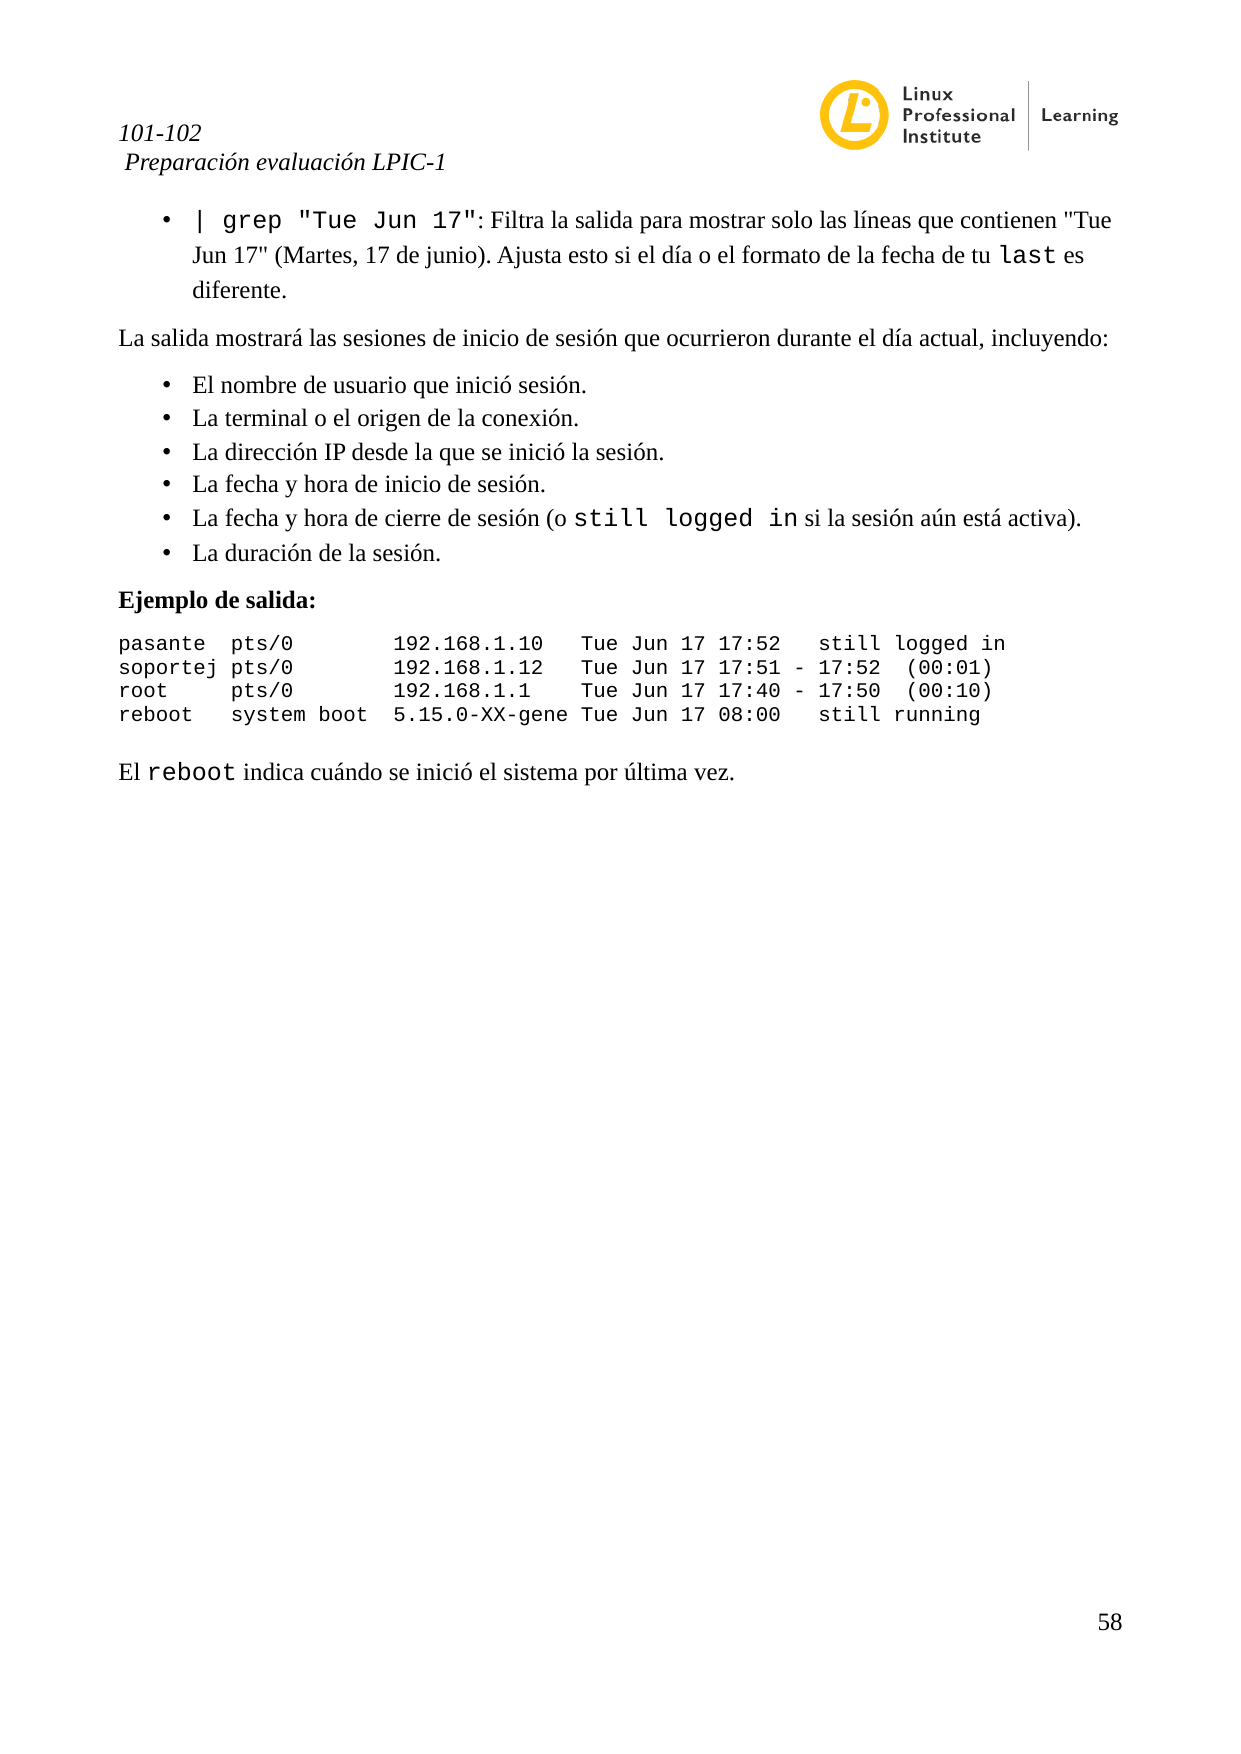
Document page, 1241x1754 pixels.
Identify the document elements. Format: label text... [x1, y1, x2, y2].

text pasante pts/0 192.168.1.10 Tue Jun 17 17:52 still logged in [118, 633, 1122, 657]
text La salida mostrará las sesiones de inicio de sesión que ocurrieron durante el día actual, incluyendo: [118, 323, 1122, 352]
text root pts/0 192.168.1.1 Tue Jun 17 17:40 - 17:50 (00:10) [118, 681, 1122, 704]
list La fecha y hora de inicio de sesión. [162, 469, 1122, 498]
list La duración de la sesión. [162, 538, 1122, 567]
picture [819, 79, 1119, 151]
list El nombre de usuario que inició sesión. [162, 371, 1122, 399]
text soportej pts/0 192.168.1.12 Tue Jun 17 17:51 - 17:52 (00:01) [118, 657, 1122, 681]
list | grep "Tue Jun 17": Filtra la salida para mostrar solo las líneas que contienen "Tue Jun 17" (Martes, 17 de junio). Ajusta esto si el día o el formato de la fecha de tu last es diferente. [162, 205, 1122, 304]
text reboot system boot 5.15.0-XX-gene Tue Jun 17 08:00 still running [118, 704, 1122, 728]
list La terminal o el origen de la conexión. [162, 403, 1122, 432]
text El reboot indica cuándo se inició el sistema por última vez. [118, 757, 1122, 788]
list La dirección IP desde la que se inició la sesión. [162, 437, 1122, 465]
list La fecha y hora de cierre de sesión (o still logged in si la sesión aún está activa). [162, 503, 1122, 533]
text Ejemplo de salida: [118, 586, 1122, 614]
